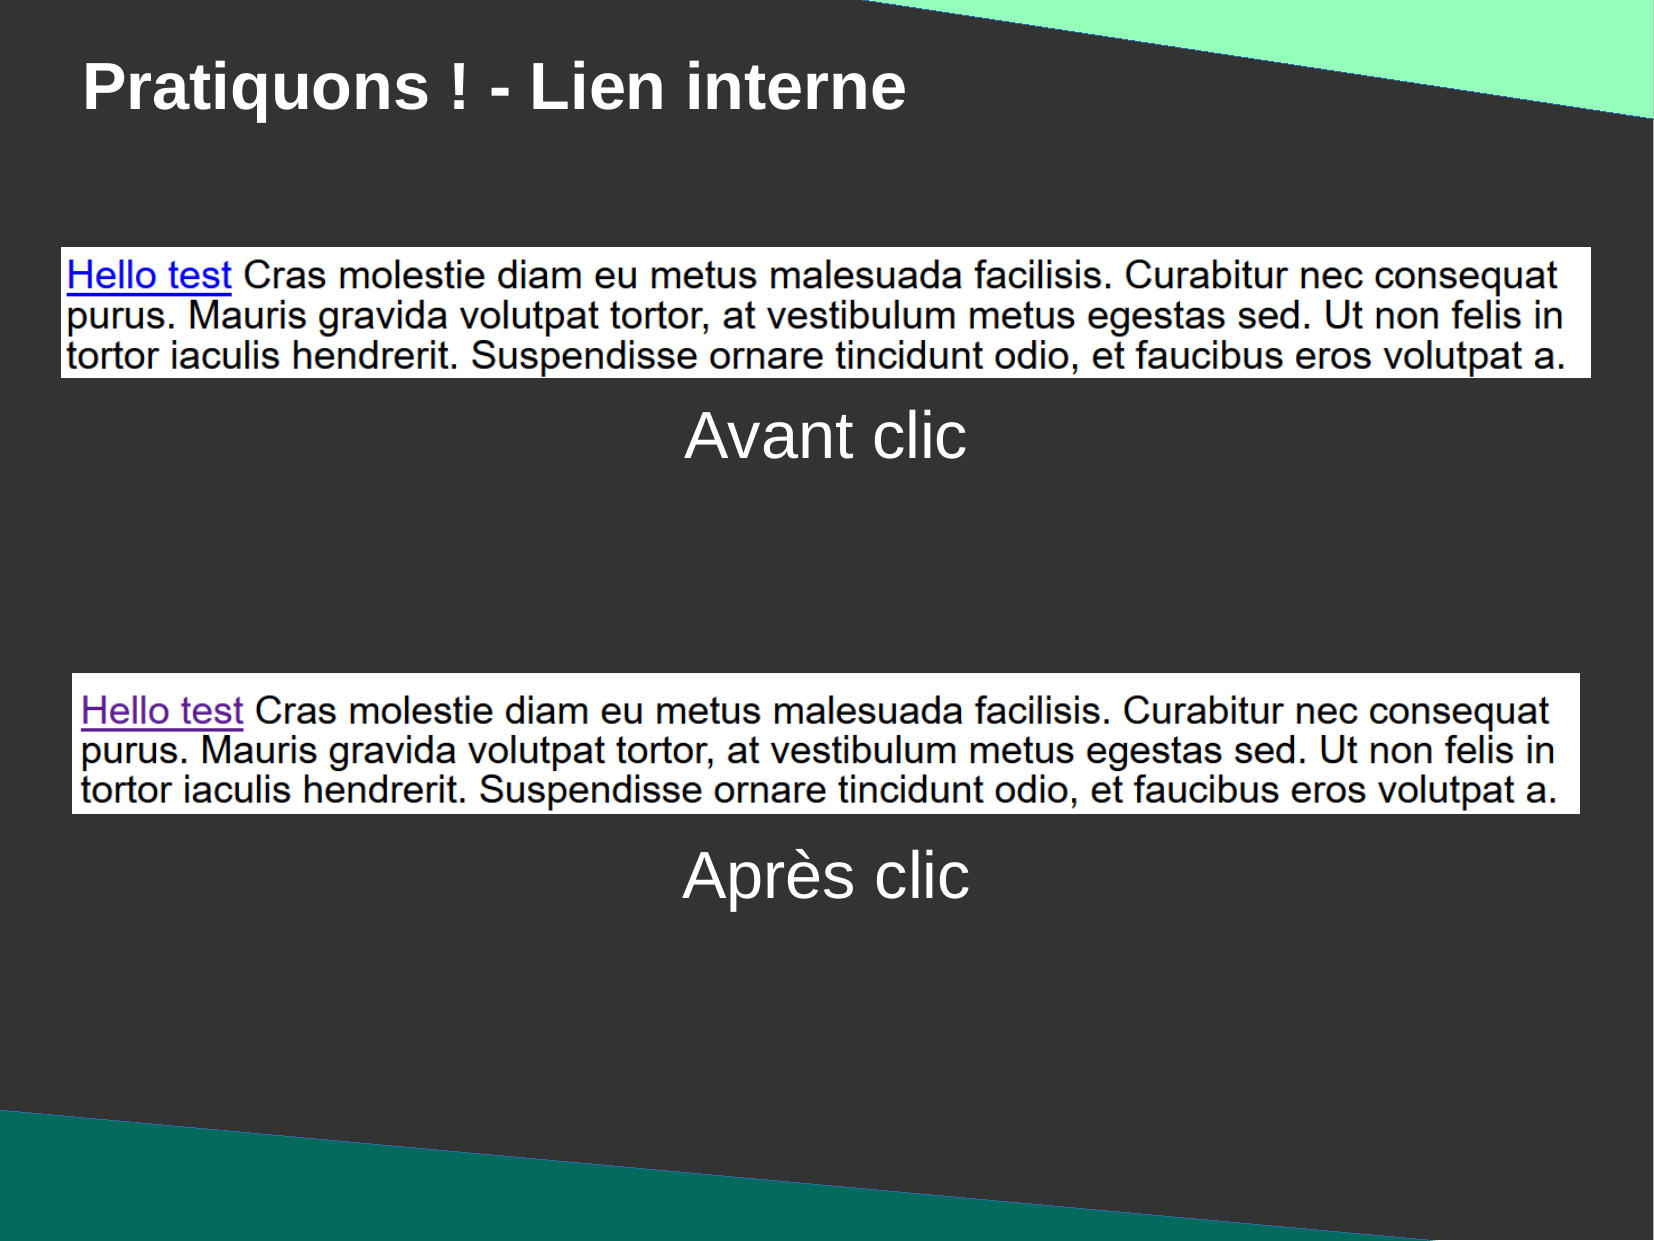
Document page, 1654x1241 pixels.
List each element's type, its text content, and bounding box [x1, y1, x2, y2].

picture [72, 673, 1580, 814]
text_box [862, 0, 1654, 120]
title Avant clic [31, 397, 1622, 473]
title Pratiquons ! - Lien interne [82, 49, 1630, 199]
title Après clic [31, 838, 1622, 914]
picture [61, 247, 1591, 378]
